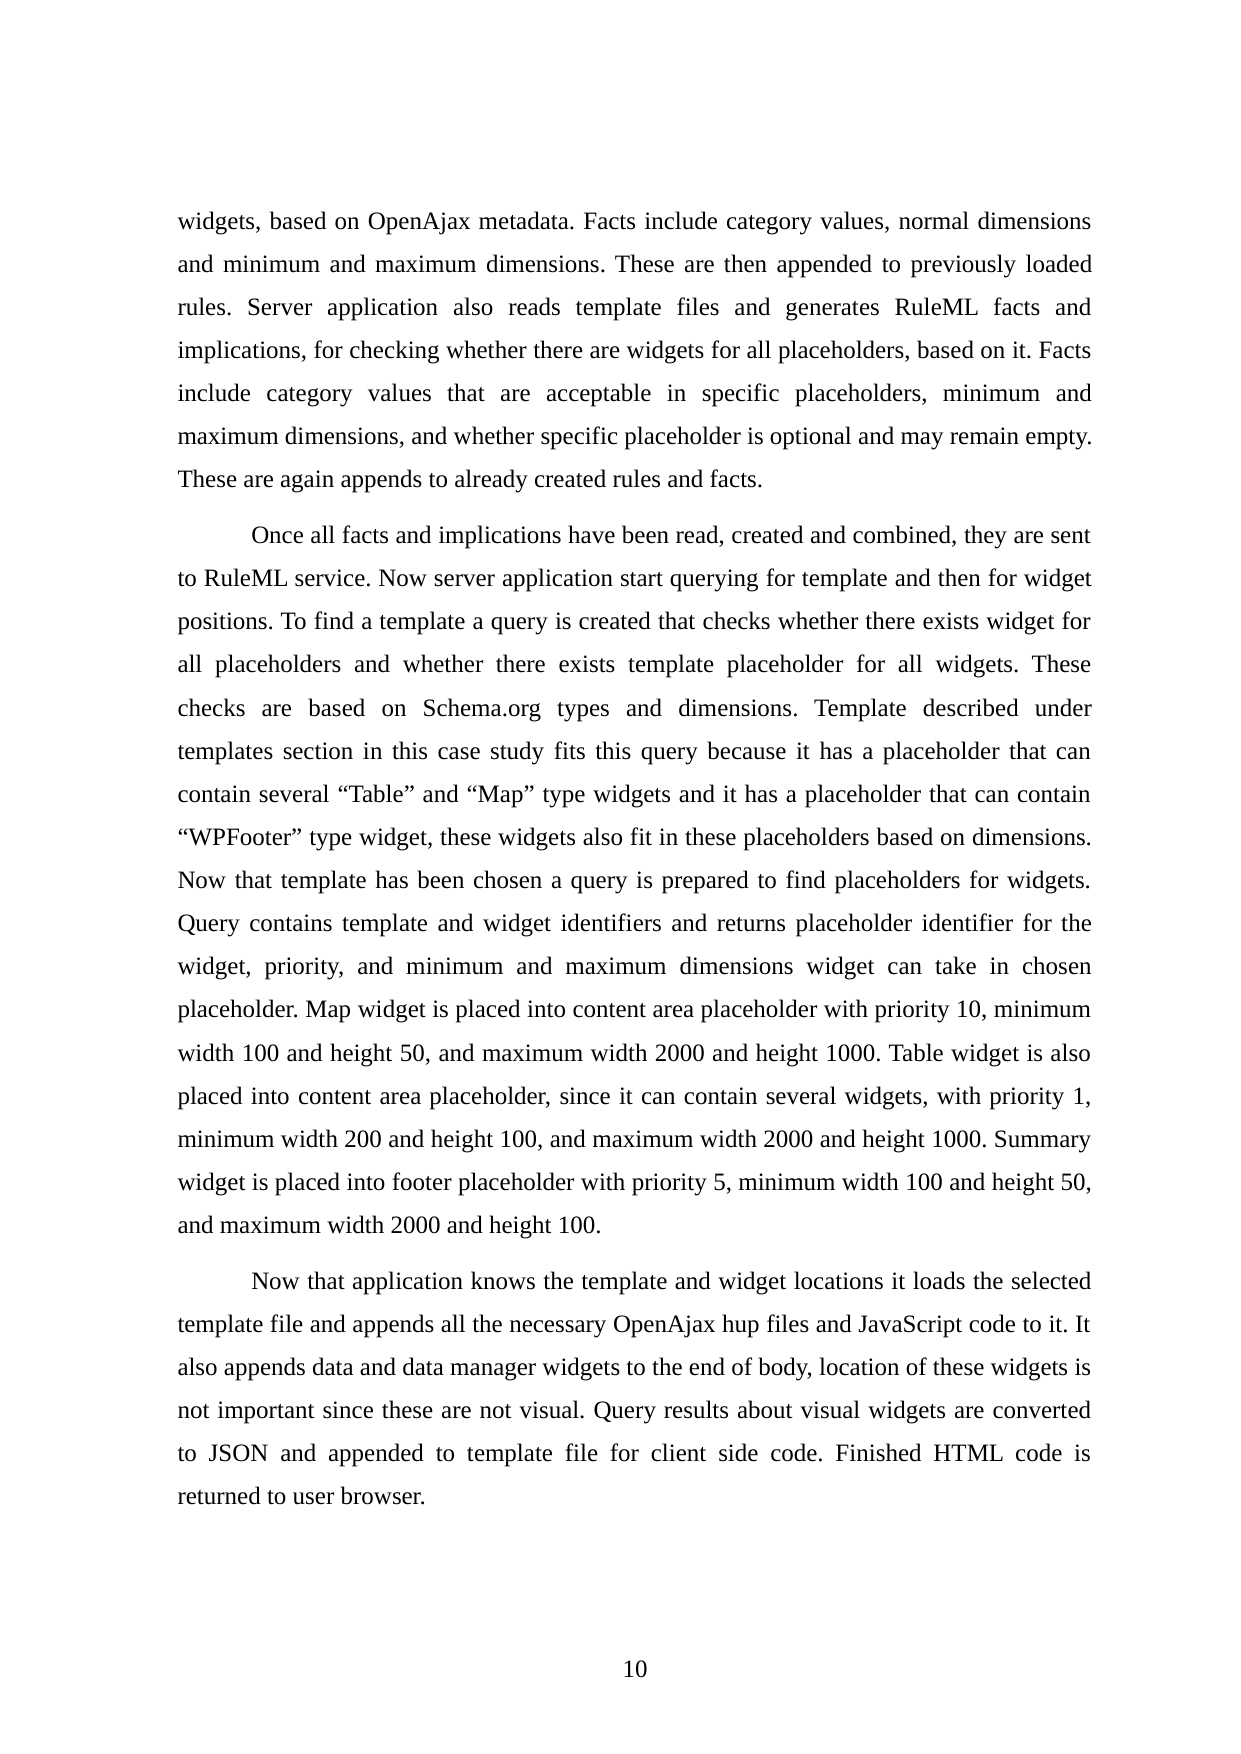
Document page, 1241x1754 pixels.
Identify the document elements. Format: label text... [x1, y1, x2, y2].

text Now that application knows the template and widget locations it loads the selected template file and appends all the necessary OpenAjax hup files and JavaScript code to it. It also appends data and data manager widgets to the end of body, location of these widgets is not important since these are not visual. Query results about visual widgets are converted to JSON and appended to template file for client side code. Finished HTML code is returned to user browser. [177, 1266, 1093, 1510]
text widgets, based on OpenAjax metadata. Facts include category values, normal dimensions and minimum and maximum dimensions. These are then appended to previously loaded rules. Server application also reads template files and generates RuleML facts and implications, for checking whether there are widgets for all placeholders, based on it. Facts include category values that are acceptable in specific placeholders, minimum and maximum dimensions, and whether specific placeholder is optional and may remain empty. These are again appends to already created rules and facts. [177, 206, 1093, 493]
text Once all facts and implications have been read, created and combined, they are sent to RuleML service. Now server application start querying for template and then for widget positions. To find a template a query is created that checks whether there exists widget for all placeholders and whether there exists template placeholder for all widgets. These checks are based on Schema.org types and dimensions. Template described under templates section in this case study fits this query because it has a placeholder that can contain several “Table” and “Map” type widgets and it has a placeholder that can contain “WPFooter” type widget, these widgets also fit in these placeholders based on dimensions. Now that template has been chosen a query is prepared to find placeholders for widgets. Query contains template and widget identifiers and returns placeholder identifier for the widget, priority, and minimum and maximum dimensions widget can take in chosen placeholder. Map widget is placed into content area placeholder with priority 10, minimum width 100 and height 50, and maximum width 2000 and height 1000. Table widget is also placed into content area placeholder, since it can contain several widgets, with priority 1, minimum width 200 and height 100, and maximum width 2000 and height 1000. Summary widget is placed into footer placeholder with priority 5, minimum width 100 and height 50, and maximum width 2000 and height 100. [177, 520, 1093, 1239]
